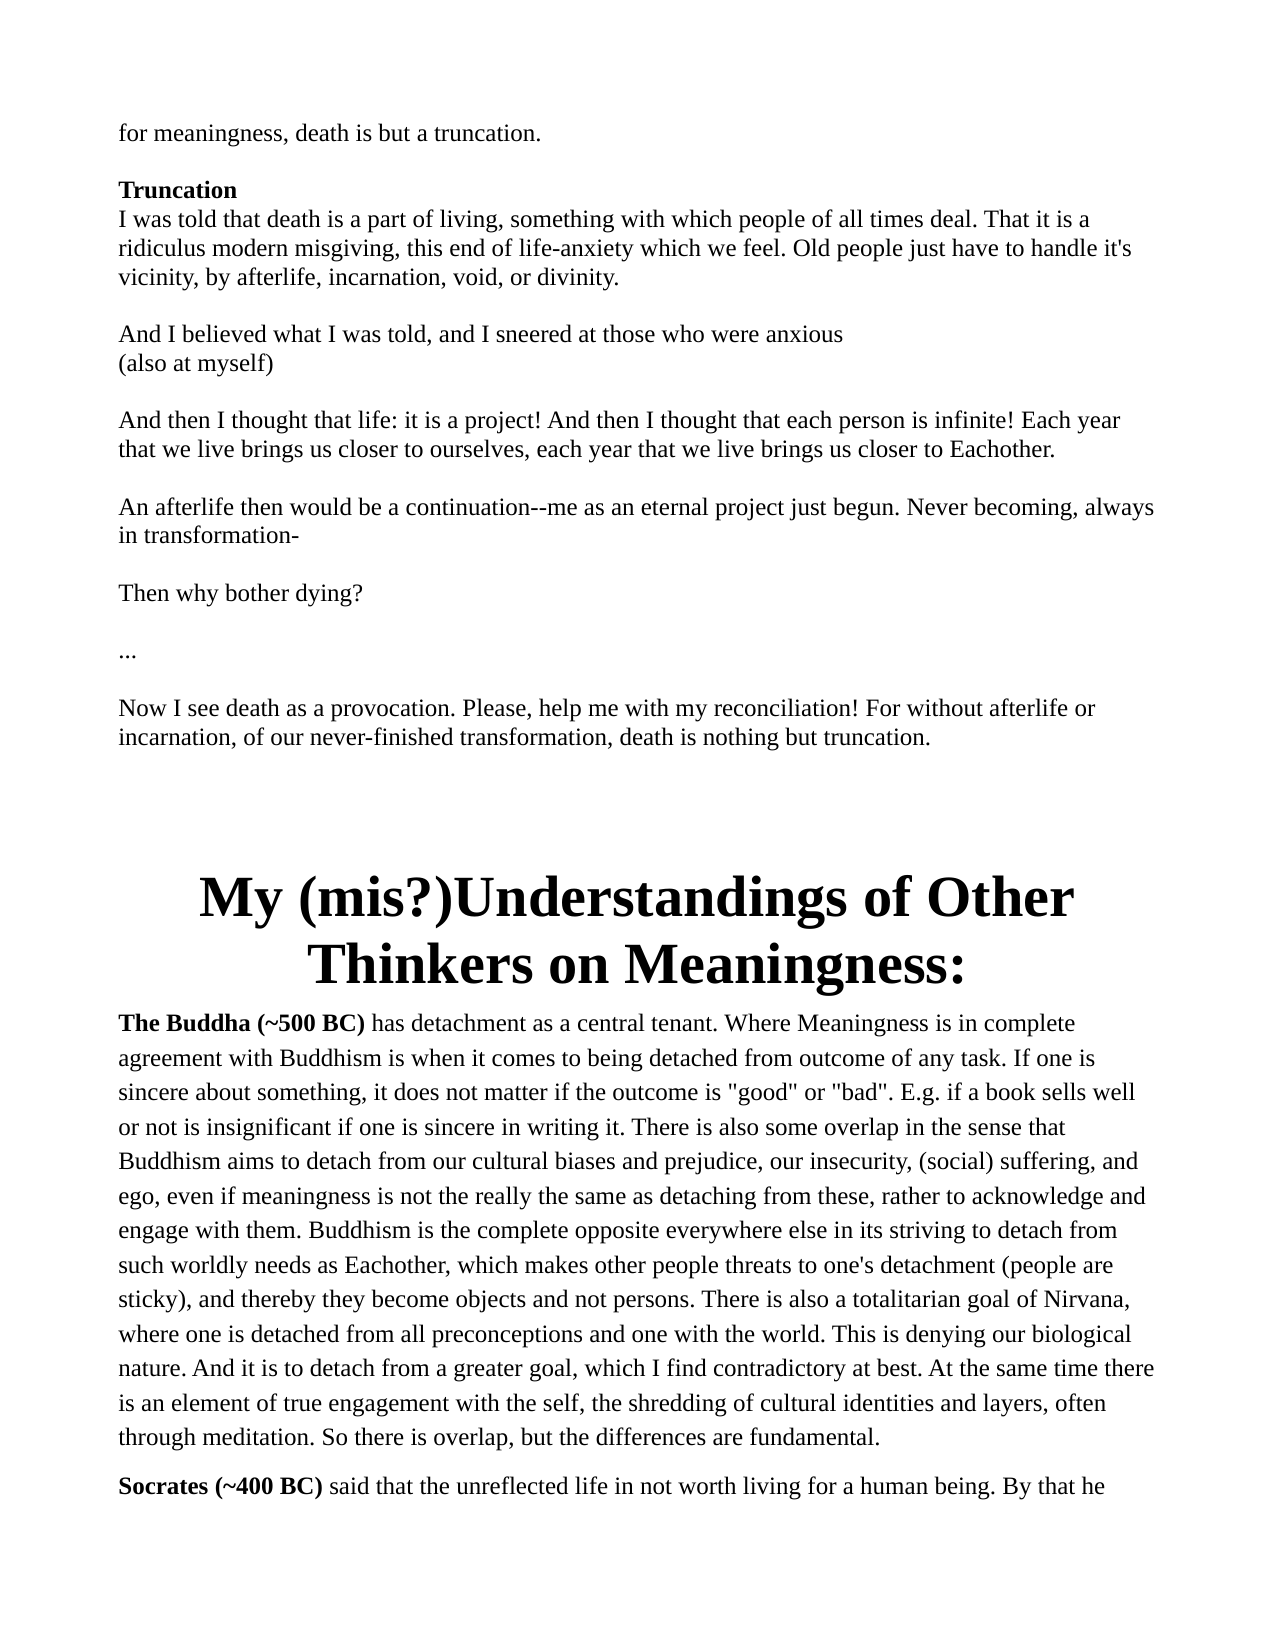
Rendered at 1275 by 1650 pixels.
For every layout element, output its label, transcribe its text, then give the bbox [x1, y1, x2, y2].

text (also at myself) [118, 348, 1157, 377]
title My (mis?)Understandings of Other Thinkers on Meaningness: [118, 862, 1157, 996]
text Now I see death as a provocation. Please, help me with my reconciliation! For without afterlife or incarnation, of our never-finished transformation, death is nothing but truncation. [118, 693, 1157, 751]
text And I believed what I was told, and I sneered at those who were anxious [118, 319, 1157, 348]
text Socrates (~400 BC) said that the unreflected life in not worth living for a human being. By that he [118, 1471, 1157, 1500]
text An afterlife then would be a continuation--me as an eternal project just begun. Never becoming, always in transformation- [118, 492, 1157, 549]
text for meaningness, death is but a truncation. [118, 118, 1157, 147]
text The Buddha (~500 BC) has detachment as a central tenant. Where Meaningness is in complete agreement with Buddhism is when it comes to being detached from outcome of any task. If one is sincere about something, it does not matter if the outcome is "good" or "bad". E.g. if a book sells well or not is insignificant if one is sincere in writing it. There is also some overlap in the sense that Buddhism aims to detach from our cultural biases and prejudice, our insecurity, (social) suffering, and ego, even if meaningness is not the really the same as detaching from these, rather to acknowledge and engage with them. Buddhism is the complete opposite everywhere else in its striving to detach from such worldly needs as Eachother, which makes other people threats to one's detachment (people are sticky), and thereby they become objects and not persons. There is also a totalitarian goal of Nirvana, where one is detached from all preconceptions and one with the world. This is denying our biological nature. And it is to detach from a greater goal, which I find contradictory at best. At the same time there is an element of true engagement with the self, the shredding of cultural identities and layers, often through meditation. So there is overlap, but the differences are fundamental. [118, 1008, 1157, 1451]
text Truncation [118, 176, 1157, 204]
text I was told that death is a part of living, something with which people of all times deal. That it is a ridiculus modern misgiving, this end of life-anxiety which we feel. Old people just have to handle it's vicinity, by afterlife, incarnation, void, or divinity. [118, 204, 1157, 291]
text Then why bother dying? [118, 578, 1157, 607]
text And then I thought that life: it is a project! And then I thought that each person is infinite! Each year that we live brings us closer to ourselves, each year that we live brings us closer to Eachother. [118, 406, 1157, 463]
text ... [118, 636, 1157, 664]
